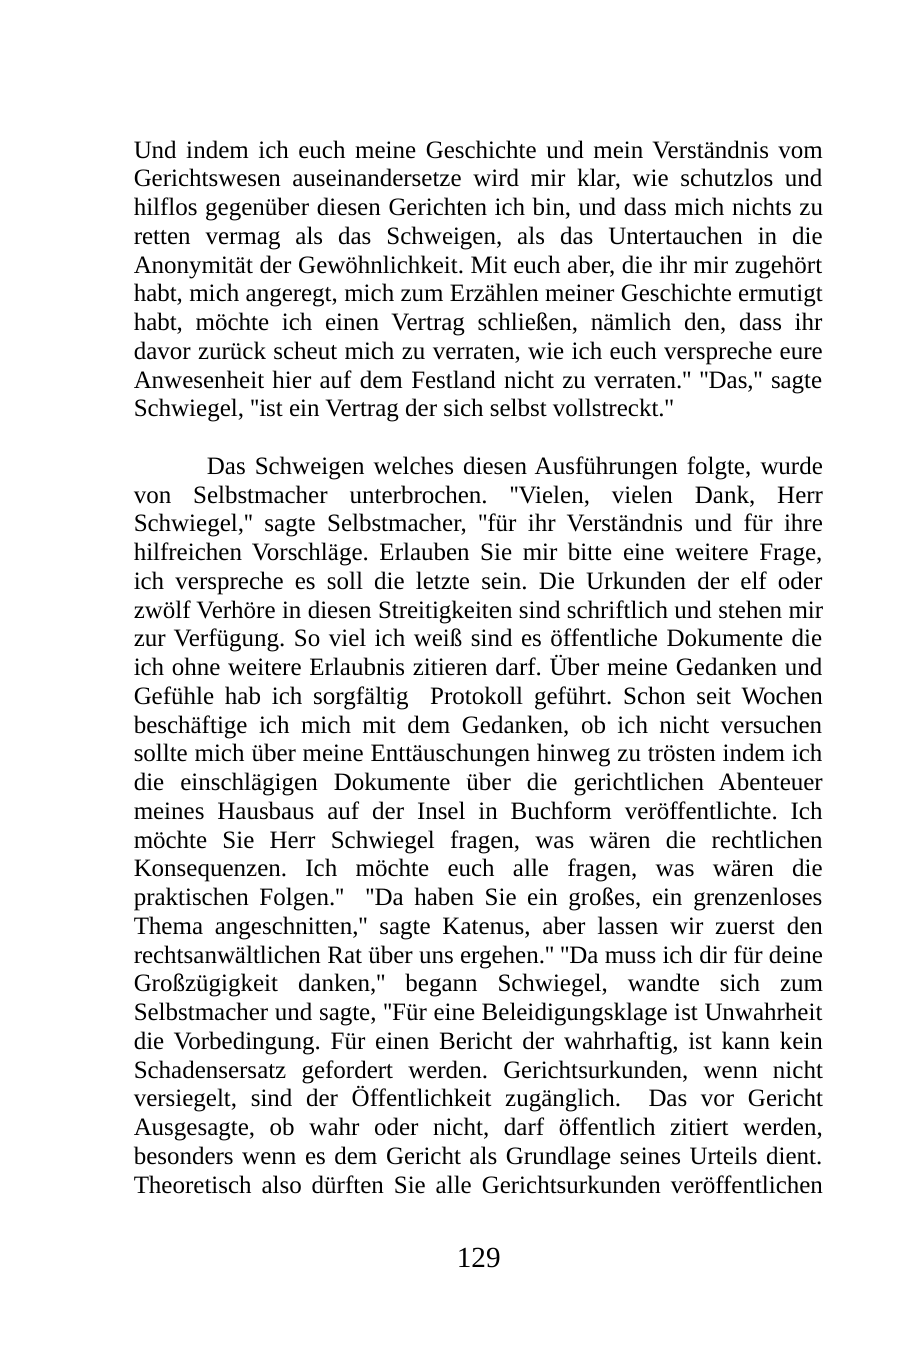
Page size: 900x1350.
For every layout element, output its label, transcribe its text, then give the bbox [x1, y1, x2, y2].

text Das Schweigen welches diesen Ausführungen folgte, wurde von Selbstmacher unterbrochen. ''Vielen, vielen Dank, Herr Schwiegel,'' sagte Selbstmacher, ''für ihr Verständnis und für ihre hilfreichen Vorschläge. Erlauben Sie mir bitte eine weitere Frage, ich verspreche es soll die letzte sein. Die Urkunden der elf oder zwölf Verhöre in diesen Streitigkeiten sind schriftlich und stehen mir zur Verfügung. So viel ich weiß sind es öffentliche Dokumente die ich ohne weitere Erlaubnis zitieren darf. Über meine Gedanken und Gefühle hab ich sorgfältig Protokoll geführt. Schon seit Wochen beschäftige ich mich mit dem Gedanken, ob ich nicht versuchen sollte mich über meine Enttäuschungen hinweg zu trösten indem ich die einschlägigen Dokumente über die gerichtlichen Abenteuer meines Hausbaus auf der Insel in Buchform veröffentlichte. Ich möchte Sie Herr Schwiegel fragen, was wären die rechtlichen Konsequenzen. Ich möchte euch alle fragen, was wären die praktischen Folgen.'' ''Da haben Sie ein großes, ein grenzenloses Thema angeschnitten,'' sagte Katenus, aber lassen wir zuerst den rechtsanwältlichen Rat über uns ergehen.'' ''Da muss ich dir für deine Großzügigkeit danken,'' begann Schwiegel, wandte sich zum Selbstmacher und sagte, ''Für eine Beleidigungsklage ist Unwahrheit die Vorbedingung. Für einen Bericht der wahrhaftig, ist kann kein Schadensersatz gefordert werden. Gerichtsurkunden, wenn nicht versiegelt, sind der Öffentlichkeit zugänglich. Das vor Gericht Ausgesagte, ob wahr oder nicht, darf öffentlich zitiert werden, besonders wenn es dem Gericht als Grundlage seines Urteils dient. Theoretisch also dürften Sie alle Gerichtsurkunden veröffentlichen [133, 451, 823, 1198]
text Und indem ich euch meine Geschichte und mein Verständnis vom Gerichtswesen auseinandersetze wird mir klar, wie schutzlos und hilflos gegenüber diesen Gerichten ich bin, und dass mich nichts zu retten vermag als das Schweigen, als das Untertauchen in die Anonymität der Gewöhnlichkeit. Mit euch aber, die ihr mir zugehört habt, mich angeregt, mich zum Erzählen meiner Geschichte ermutigt habt, möchte ich einen Vertrag schließen, nämlich den, dass ihr davor zurück scheut mich zu verraten, wie ich euch verspreche eure Anwesenheit hier auf dem Festland nicht zu verraten.'' ''Das,'' sagte Schwiegel, ''ist ein Vertrag der sich selbst vollstreckt.'' [133, 135, 823, 422]
